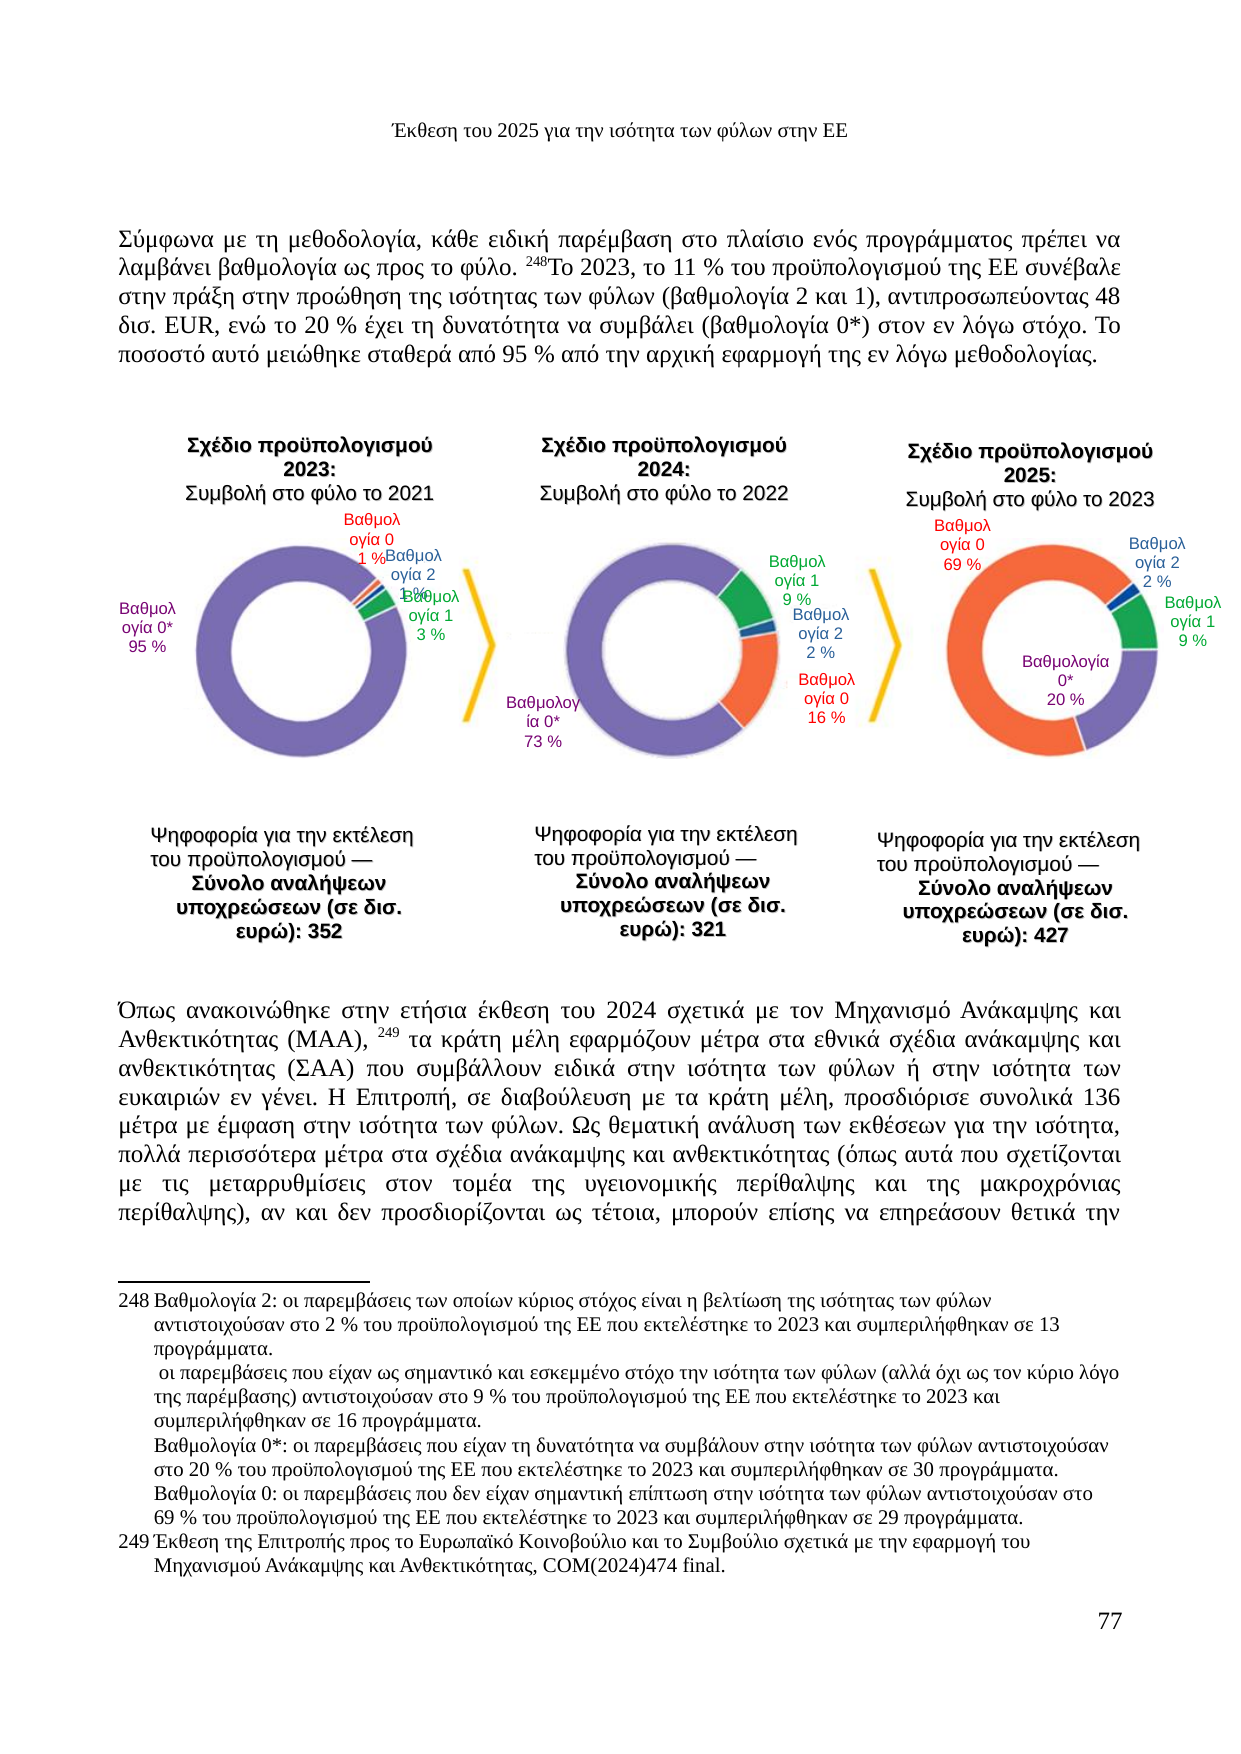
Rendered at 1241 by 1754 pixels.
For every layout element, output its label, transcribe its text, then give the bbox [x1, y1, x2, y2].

text Έκθεση της Επιτροπής προς το Ευρωπαϊκό Κοινοβούλιο και το Συμβούλιο σχετικά με την εφαρμογή του Μηχανισμού Ανάκαμψης και Ανθεκτικότητας, COM(2024)474 final. [118, 1529, 1122, 1577]
text Σύμφωνα με τη μεθοδολογία, κάθε ειδική παρέμβαση στο πλαίσιο ενός προγράμματος πρέπει να λαμβάνει βαθμολογία ως προς το φύλο. Το 2023, το 11 % του προϋπολογισμού της ΕΕ συνέβαλε στην πράξη στην προώθηση της ισότητας των φύλων (βαθμολογία 2 και 1), αντιπροσωπεύοντας 48 δισ. EUR, ενώ το 20 % έχει τη δυνατότητα να συμβάλει (βαθμολογία 0*) στον εν λόγω στόχο. Το ποσοστό αυτό μειώθηκε σταθερά από 95 % από την αρχική εφαρμογή της εν λόγω μεθοδολογίας. [118, 224, 1122, 367]
picture [977, 540, 982, 549]
text Όπως ανακοινώθηκε στην ετήσια έκθεση του 2024 σχετικά με τον Μηχανισμό Ανάκαμψης και Ανθεκτικότητας (ΜΑΑ), τα κράτη μέλη εφαρμόζουν μέτρα στα εθνικά σχέδια ανάκαμψης και ανθεκτικότητας (ΣΑΑ) που συμβάλλουν ειδικά στην ισότητα των φύλων ή στην ισότητα των ευκαιριών εν γένει. Η Επιτροπή, σε διαβούλευση με τα κράτη μέλη, προσδιόρισε συνολικά 136 μέτρα με έμφαση στην ισότητα των φύλων. Ως θεματική ανάλυση των εκθέσεων για την ισότητα, πολλά περισσότερα μέτρα στα σχέδια ανάκαμψης και ανθεκτικότητας (όπως αυτά που σχετίζονται με τις μεταρρυθμίσεις στον τομέα της υγειονομικής περίθαλψης και της μακροχρόνιας περίθαλψης), αν και δεν προσδιορίζονται ως τέτοια, μπορούν επίσης να επηρεάσουν θετικά την [118, 995, 1122, 1225]
picture [182, 538, 1164, 759]
text Βαθμολογία 2: οι παρεμβάσεις των οποίων κύριος στόχος είναι η βελτίωση της ισότητας των φύλων αντιστοιχούσαν στο 2 % του προϋπολογισμού της ΕΕ που εκτελέστηκε το 2023 και συμπεριλήφθηκαν σε 13 προγράμματα. οι παρεμβάσεις που είχαν ως σημαντικό και εσκεμμένο στόχο την ισότητα των φύλων (αλλά όχι ως τον κύριο λόγο της παρέμβασης) αντιστοιχούσαν στο 9 % του προϋπολογισμού της ΕΕ που εκτελέστηκε το 2023 και συμπεριλήφθηκαν σε 16 προγράμματα. Βαθμολογία 0*: οι παρεμβάσεις που είχαν τη δυνατότητα να συμβάλουν στην ισότητα των φύλων αντιστοιχούσαν στο 20 % του προϋπολογισμού της ΕΕ που εκτελέστηκε το 2023 και συμπεριλήφθηκαν σε 30 προγράμματα. Βαθμολογία 0: οι παρεμβάσεις που δεν είχαν σημαντική επίπτωση στην ισότητα των φύλων αντιστοιχούσαν στο 69 % του προϋπολογισμού της ΕΕ που εκτελέστηκε το 2023 και συμπεριλήφθηκαν σε 29 προγράμματα. [118, 1288, 1122, 1529]
